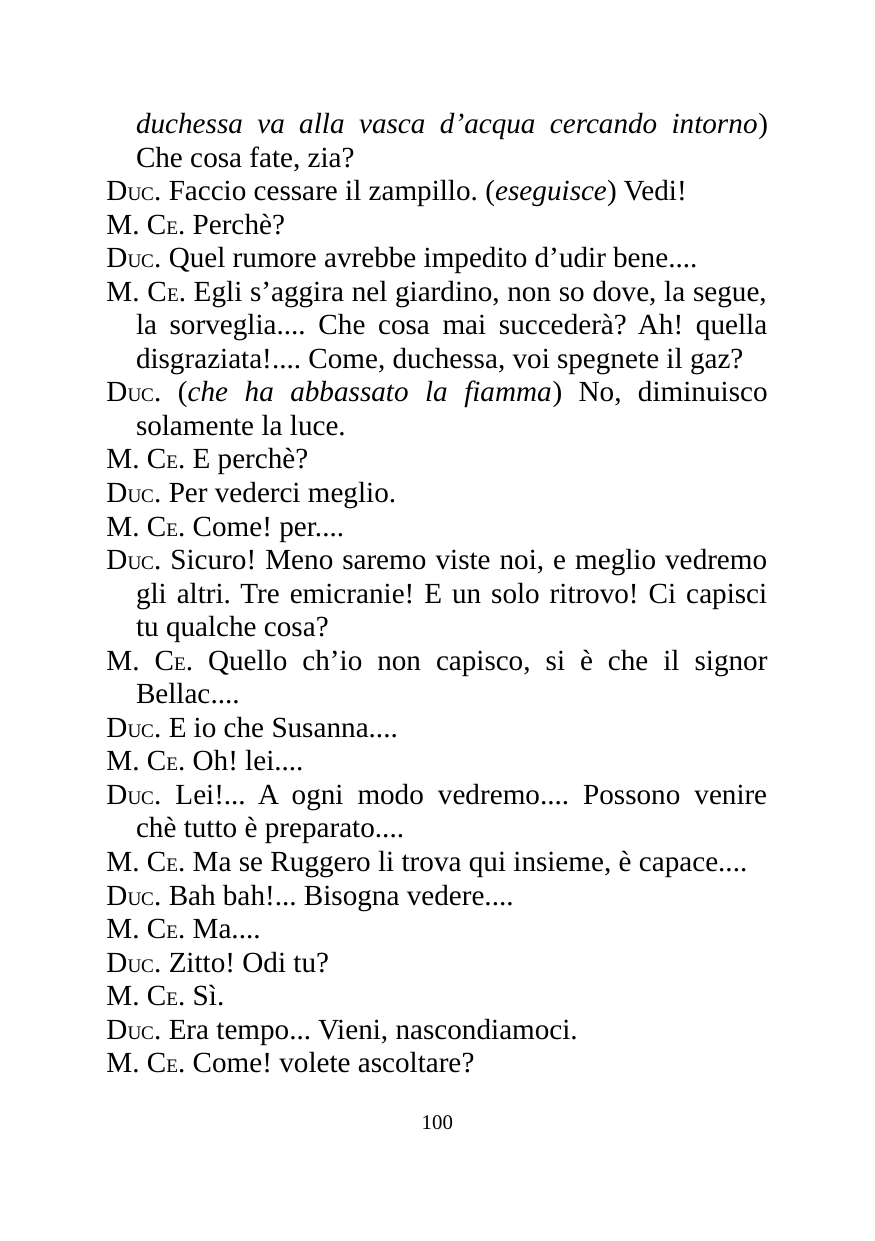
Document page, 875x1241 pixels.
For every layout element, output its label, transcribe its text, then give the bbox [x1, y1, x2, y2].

text Duc. (che ha abbassato la fiamma) No, diminuisco solamente la luce. [106, 374, 768, 442]
text Duc. E io che Susanna.... [106, 710, 768, 743]
text duchessa va alla vasca d’acqua cercando intorno) Che cosa fate, zia? [106, 106, 768, 173]
text M. Ce. Come! per.... [106, 509, 768, 542]
text M. Ce. Quello ch’io non capisco, si è che il signor Bellac.... [106, 643, 768, 710]
text Duc. Quel rumore avrebbe impedito d’udir bene.... [106, 240, 768, 274]
text M. Ce. Egli s’aggira nel giardino, non so dove, la segue, la sorveglia.... Che cosa mai succederà? Ah! quella disgraziata!.... Come, duchessa, voi spegnete il gaz? [106, 274, 768, 374]
text Duc. Era tempo... Vieni, nascondiamoci. [106, 1012, 768, 1045]
text Duc. Lei!... A ogni modo vedremo.... Possono venire chè tutto è preparato.... [106, 777, 768, 844]
text Duc. Zitto! Odi tu? [106, 945, 768, 978]
text M. Ce. Ma.... [106, 911, 768, 945]
text M. Ce. Oh! lei.... [106, 743, 768, 777]
text Duc. Faccio cessare il zampillo. (eseguisce) Vedi! [106, 173, 768, 207]
text M. Ce. E perchè? [106, 442, 768, 475]
text Duc. Sicuro! Meno saremo viste noi, e meglio vedremo gli altri. Tre emicranie! E un solo ritrovo! Ci capisci tu qualche cosa? [106, 542, 768, 643]
text Duc. Bah bah!... Bisogna vedere.... [106, 878, 768, 911]
text M. Ce. Sì. [106, 978, 768, 1012]
text M. Ce. Ma se Ruggero li trova qui insieme, è capace.... [106, 844, 768, 878]
text M. Ce. Come! volete ascoltare? [106, 1045, 768, 1079]
text Duc. Per vederci meglio. [106, 475, 768, 509]
text M. Ce. Perchè? [106, 207, 768, 240]
